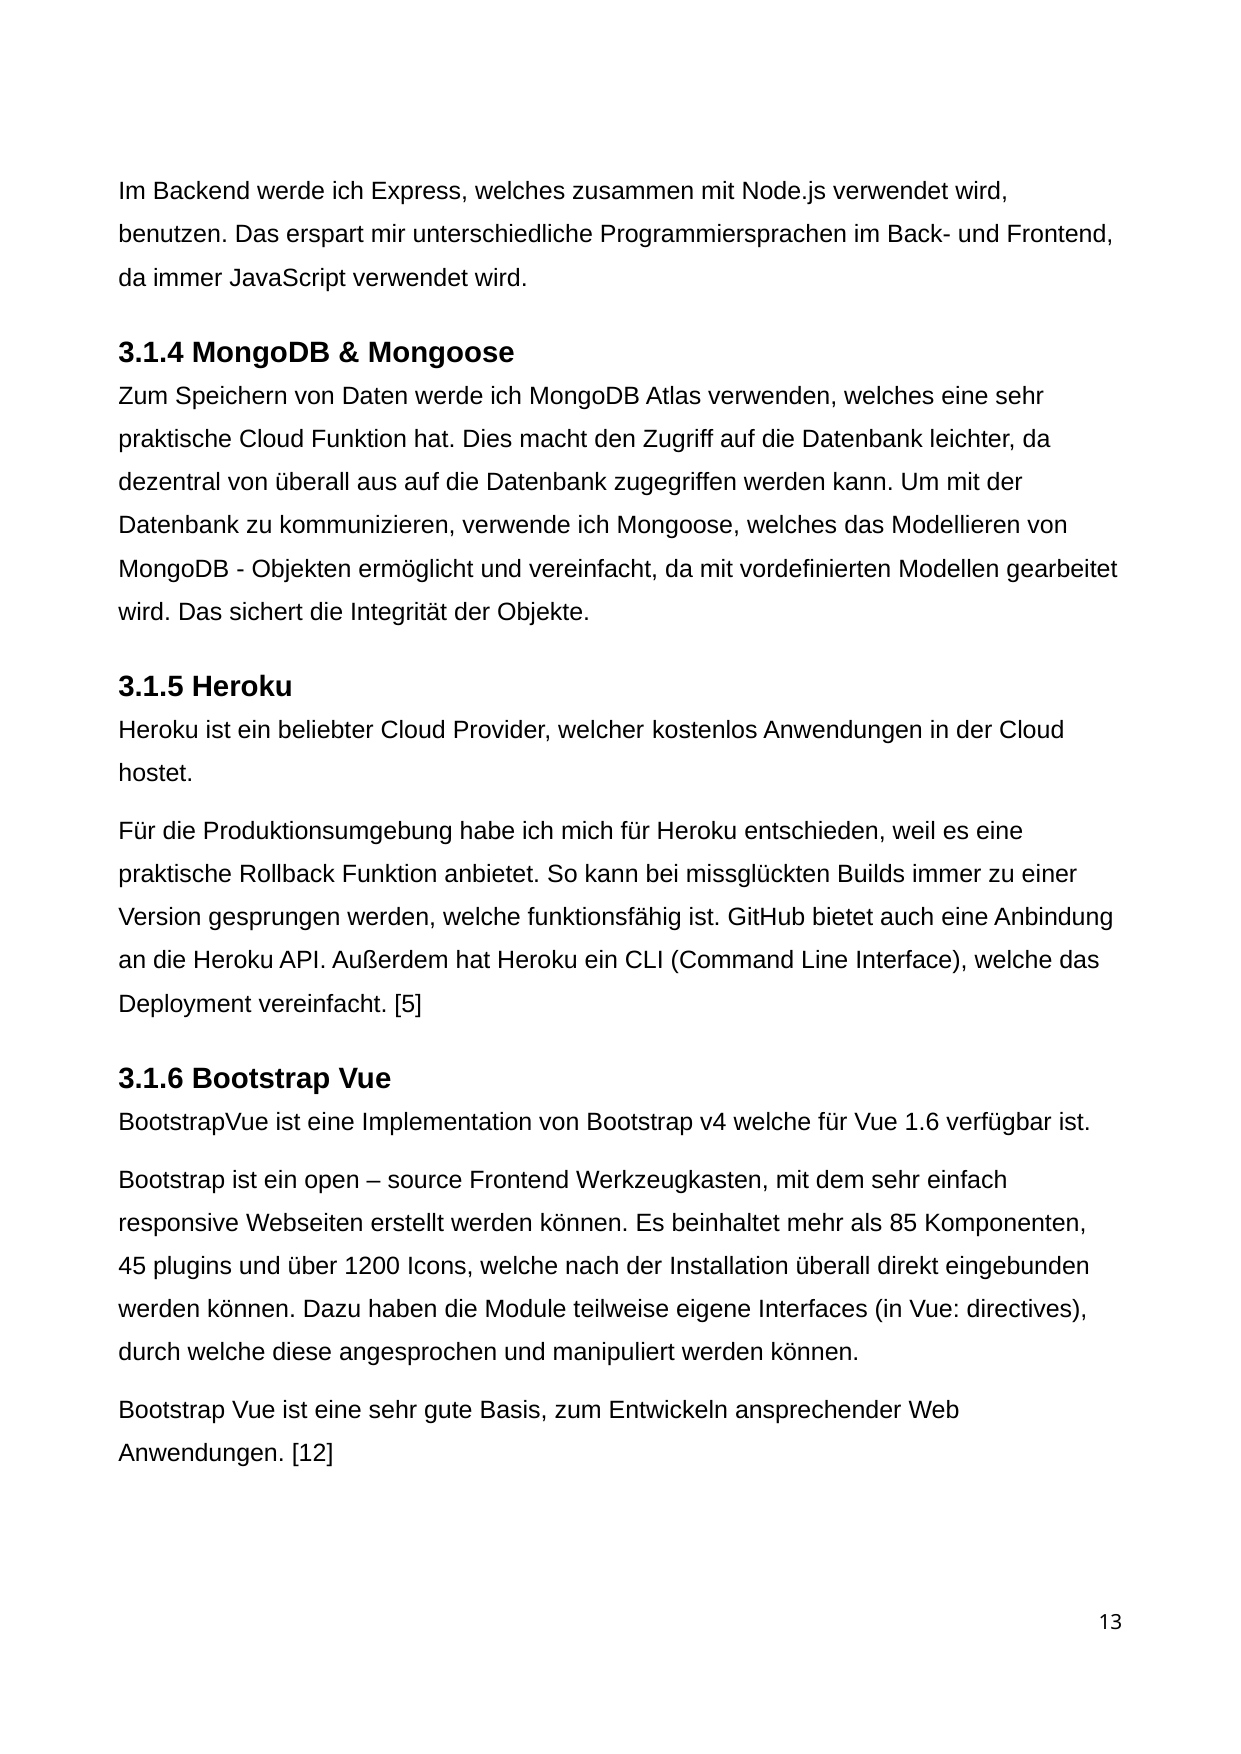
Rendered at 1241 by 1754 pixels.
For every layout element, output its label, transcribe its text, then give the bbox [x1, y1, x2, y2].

text Heroku ist ein beliebter Cloud Provider, welcher kostenlos Anwendungen in der Cloud hostet. [118, 715, 1122, 787]
text Zum Speichern von Daten werde ich MongoDB Atlas verwenden, welches eine sehr praktische Cloud Funktion hat. Dies macht den Zugriff auf die Datenbank leichter, da dezentral von überall aus auf die Datenbank zugegriffen werden kann. Um mit der Datenbank zu kommunizieren, verwende ich Mongoose, welches das Modellieren von MongoDB - Objekten ermöglicht und vereinfacht, da mit vordefinierten Modellen gearbeitet wird. Das sichert die Integrität der Objekte. [118, 381, 1122, 626]
text Bootstrap ist ein open – source Frontend Werkzeugkasten, mit dem sehr einfach responsive Webseiten erstellt werden können. Es beinhaltet mehr als 85 Komponenten, 45 plugins und über 1200 Icons, welche nach der Installation überall direkt eingebunden werden können. Dazu haben die Module teilweise eigene Interfaces (in Vue: directives), durch welche diese angesprochen und manipuliert werden können. [118, 1165, 1122, 1366]
text BootstrapVue ist eine Implementation von Bootstrap v4 welche für Vue 1.6 verfügbar ist. [118, 1107, 1122, 1136]
text Bootstrap Vue ist eine sehr gute Basis, zum Entwickeln ansprechender Web Anwendungen. [12] [118, 1395, 1122, 1467]
text Für die Produktionsumgebung habe ich mich für Heroku entschieden, weil es eine praktische Rollback Funktion anbietet. So kann bei missglückten Builds immer zu einer Version gesprungen werden, welche funktionsfähig ist. GitHub bietet auch eine Anbindung an die Heroku API. Außerdem hat Heroku ein CLI (Command Line Interface), welche das Deployment vereinfacht. [5] [118, 816, 1122, 1017]
text Im Backend werde ich Express, welches zusammen mit Node.js verwendet wird, benutzen. Das erspart mir unterschiedliche Programmiersprachen im Back- und Frontend, da immer JavaScript verwendet wird. [118, 176, 1122, 291]
subtitle 3.1.6 Bootstrap Vue [118, 1061, 1122, 1095]
subtitle 3.1.4 MongoDB & Mongoose [118, 335, 1122, 369]
subtitle 3.1.5 Heroku [118, 669, 1122, 703]
